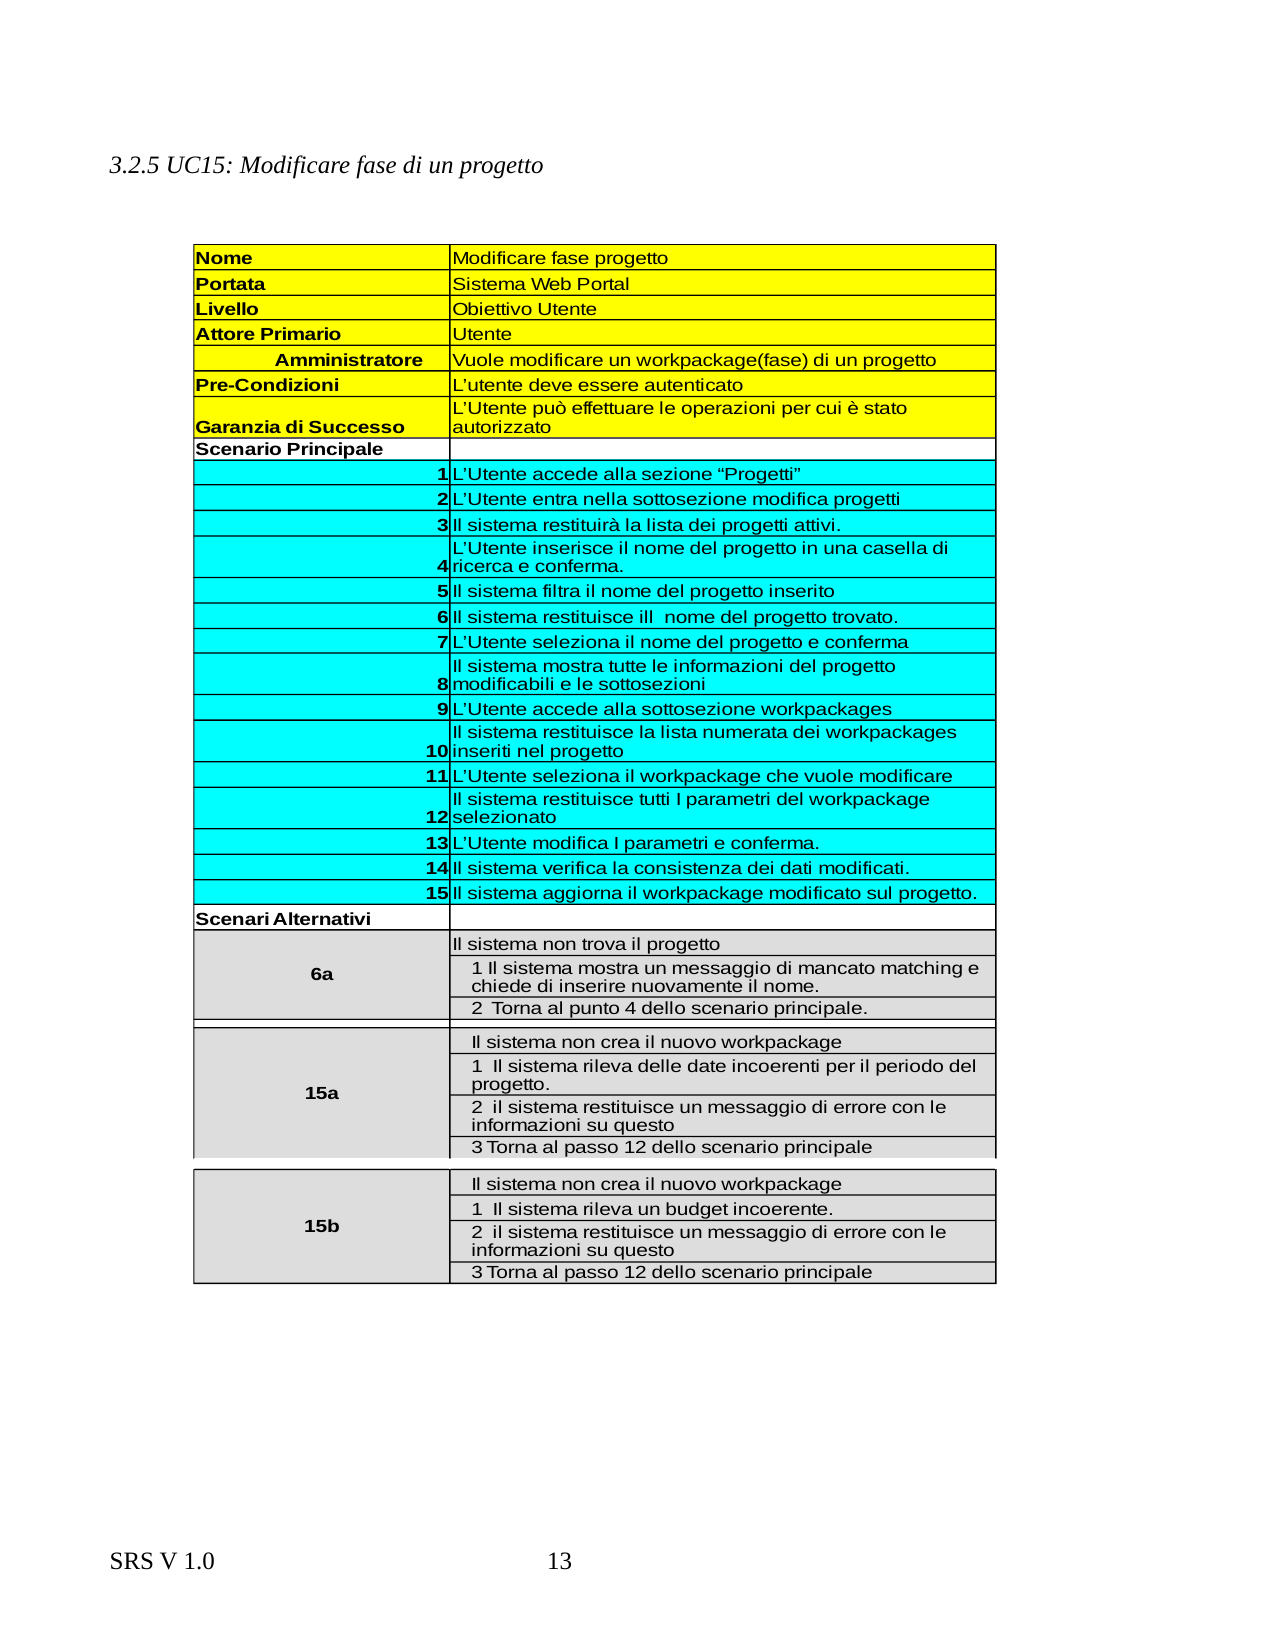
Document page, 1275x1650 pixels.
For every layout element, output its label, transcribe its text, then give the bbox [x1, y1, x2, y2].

subtitle 3.2.5 UC15: Modificare fase di un progetto [109, 150, 1162, 179]
